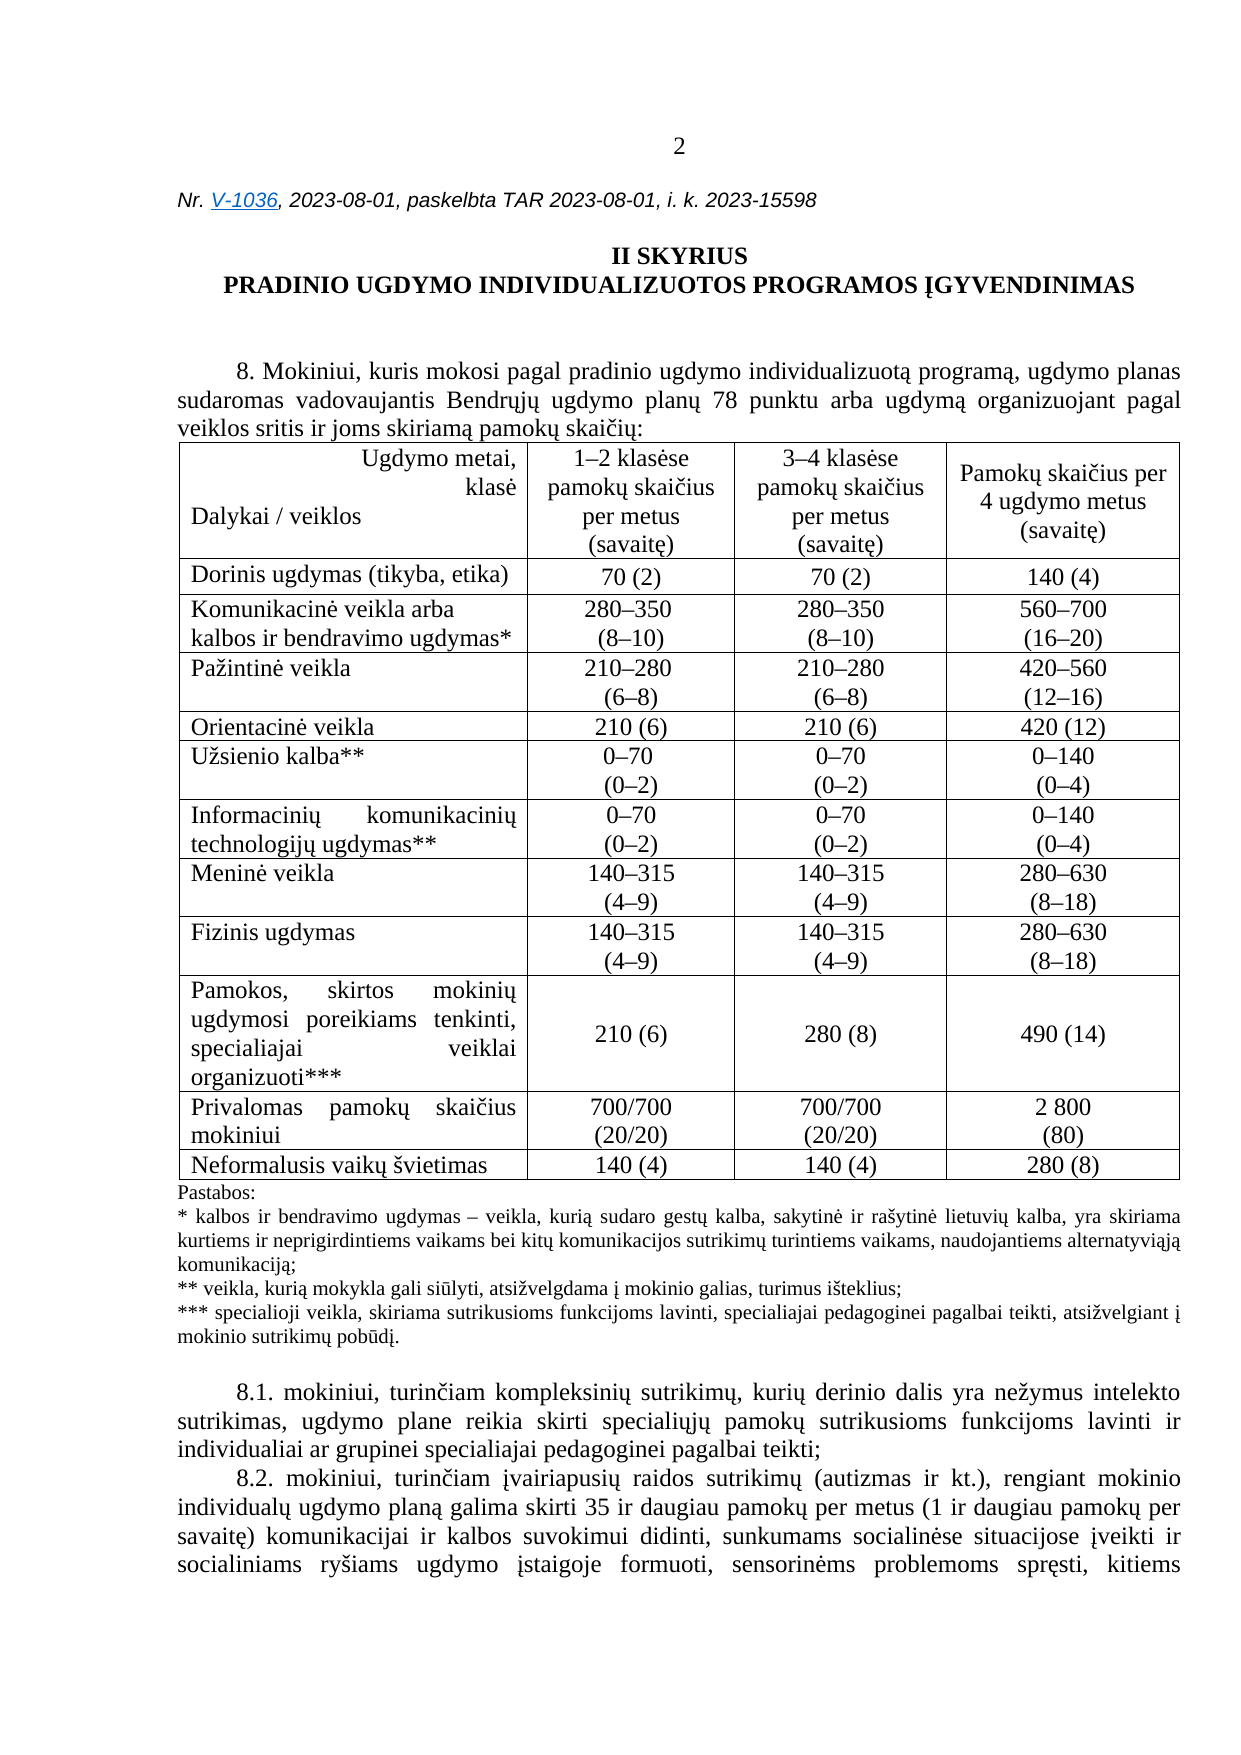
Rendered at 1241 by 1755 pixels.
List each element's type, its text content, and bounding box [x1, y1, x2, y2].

table_header Pamokų skaičius per 4 ugdymo metus (savaitę) [947, 443, 1179, 558]
table_cell 0–140 (0–4) [947, 800, 1179, 857]
text PRADINIO UGDYMO INDIVIDUALIZUOTOS PROGRAMOS ĮGYVENDINIMAS [177, 270, 1182, 298]
text ** veikla, kurią mokykla gali siūlyti, atsižvelgdama į mokinio galias, turimus išteklius; [177, 1276, 1182, 1300]
table_cell 70 (2) [528, 559, 734, 593]
table_cell 700/700 (20/20) [735, 1092, 946, 1149]
table_header 1–2 klasėse pamokų skaičius per metus (savaitę) [528, 443, 734, 558]
table_cell Pažintinė veikla [180, 653, 527, 711]
table_cell Neformalusis vaikų švietimas [180, 1150, 527, 1179]
table_cell 210 (6) [735, 712, 946, 740]
table_cell 280–350 (8–10) [735, 595, 946, 652]
table_cell 420–560 (12–16) [947, 653, 1179, 711]
table_cell 210–280 (6–8) [735, 653, 946, 711]
table_cell 70 (2) [735, 559, 946, 593]
text II SKYRIUS [177, 241, 1182, 270]
table_cell Informacinių komunikacinių technologijų ugdymas** [180, 800, 527, 857]
table_cell 280 (8) [735, 976, 946, 1091]
table_cell 140 (4) [735, 1150, 946, 1179]
table_cell 0–70 (0–2) [735, 800, 946, 857]
table_cell 140–315 (4–9) [528, 917, 734, 974]
table_cell 280–350 (8–10) [528, 595, 734, 652]
table_cell 280–630 (8–18) [947, 917, 1179, 974]
table_cell 420 (12) [947, 712, 1179, 740]
text 8.1. mokiniui, turinčiam kompleksinių sutrikimų, kurių derinio dalis yra nežymus intelekto sutrikimas, ugdymo plane reikia skirti specialiųjų pamokų sutrikusioms funkcijoms lavinti ir individualiai ar grupinei specialiajai pedagoginei pagalbai teikti; [177, 1377, 1182, 1463]
text *** specialioji veikla, skiriama sutrikusioms funkcijoms lavinti, specialiajai pedagoginei pagalbai teikti, atsižvelgiant į mokinio sutrikimų pobūdį. [177, 1300, 1182, 1348]
table_cell 140 (4) [947, 559, 1179, 593]
table_cell 210 (6) [528, 976, 734, 1091]
table_cell 140–315 (4–9) [735, 859, 946, 916]
table_cell Fizinis ugdymas [180, 917, 527, 974]
table_cell Užsienio kalba** [180, 741, 527, 799]
text Nr. V-1036, 2023-08-01, paskelbta TAR 2023-08-01, i. k. 2023-15598 [177, 188, 1182, 212]
text 8.2. mokiniui, turinčiam įvairiapusių raidos sutrikimų (autizmas ir kt.), rengiant mokinio individualų ugdymo planą galima skirti 35 ir daugiau pamokų per metus (1 ir daugiau pamokų per savaitę) komunikacijai ir kalbos suvokimui didinti, sunkumams socialinėse situacijose įveikti ir socialiniams ryšiams ugdymo įstaigoje formuoti, sensorinėms problemoms spręsti, kitiems [177, 1463, 1182, 1578]
table_cell 280–630 (8–18) [947, 859, 1179, 916]
table_cell 140–315 (4–9) [735, 917, 946, 974]
table_cell 0–140 (0–4) [947, 741, 1179, 799]
table_cell 0–70 (0–2) [735, 741, 946, 799]
table_cell 140–315 (4–9) [528, 859, 734, 916]
table_cell Meninė veikla [180, 859, 527, 916]
table_cell Dorinis ugdymas (tikyba, etika) [180, 559, 527, 593]
table_header Ugdymo metai, klasė Dalykai / veiklos [180, 443, 527, 558]
table_cell 210–280 (6–8) [528, 653, 734, 711]
table_cell 280 (8) [947, 1150, 1179, 1179]
table_header 3–4 klasėse pamokų skaičius per metus (savaitę) [735, 443, 946, 558]
text 8. Mokiniui, kuris mokosi pagal pradinio ugdymo individualizuotą programą, ugdymo planas sudaromas vadovaujantis Bendrųjų ugdymo planų 78 punktu arba ugdymą organizuojant pagal veiklos sritis ir joms skiriamą pamokų skaičių: [177, 356, 1182, 442]
text Pastabos: [177, 1180, 1182, 1204]
table_cell 0–70 (0–2) [528, 800, 734, 857]
table_cell 0–70 (0–2) [528, 741, 734, 799]
table_cell Privalomas pamokų skaičius mokiniui [180, 1092, 527, 1149]
table_cell 560–700 (16–20) [947, 595, 1179, 652]
table_cell Orientacinė veikla [180, 712, 527, 740]
table_cell Pamokos, skirtos mokinių ugdymosi poreikiams tenkinti, specialiajai veiklai organizuoti*** [180, 976, 527, 1091]
table_cell Komunikacinė veikla arba kalbos ir bendravimo ugdymas* [180, 595, 527, 652]
table_cell 210 (6) [528, 712, 734, 740]
table_cell 140 (4) [528, 1150, 734, 1179]
table_cell 490 (14) [947, 976, 1179, 1091]
text * kalbos ir bendravimo ugdymas – veikla, kurią sudaro gestų kalba, sakytinė ir rašytinė lietuvių kalba, yra skiriama kurtiems ir neprigirdintiems vaikams bei kitų komunikacijos sutrikimų turintiems vaikams, naudojantiems alternatyviąją komunikaciją; [177, 1204, 1182, 1276]
table_cell 700/700 (20/20) [528, 1092, 734, 1149]
table_cell 2 800 (80) [947, 1092, 1179, 1149]
